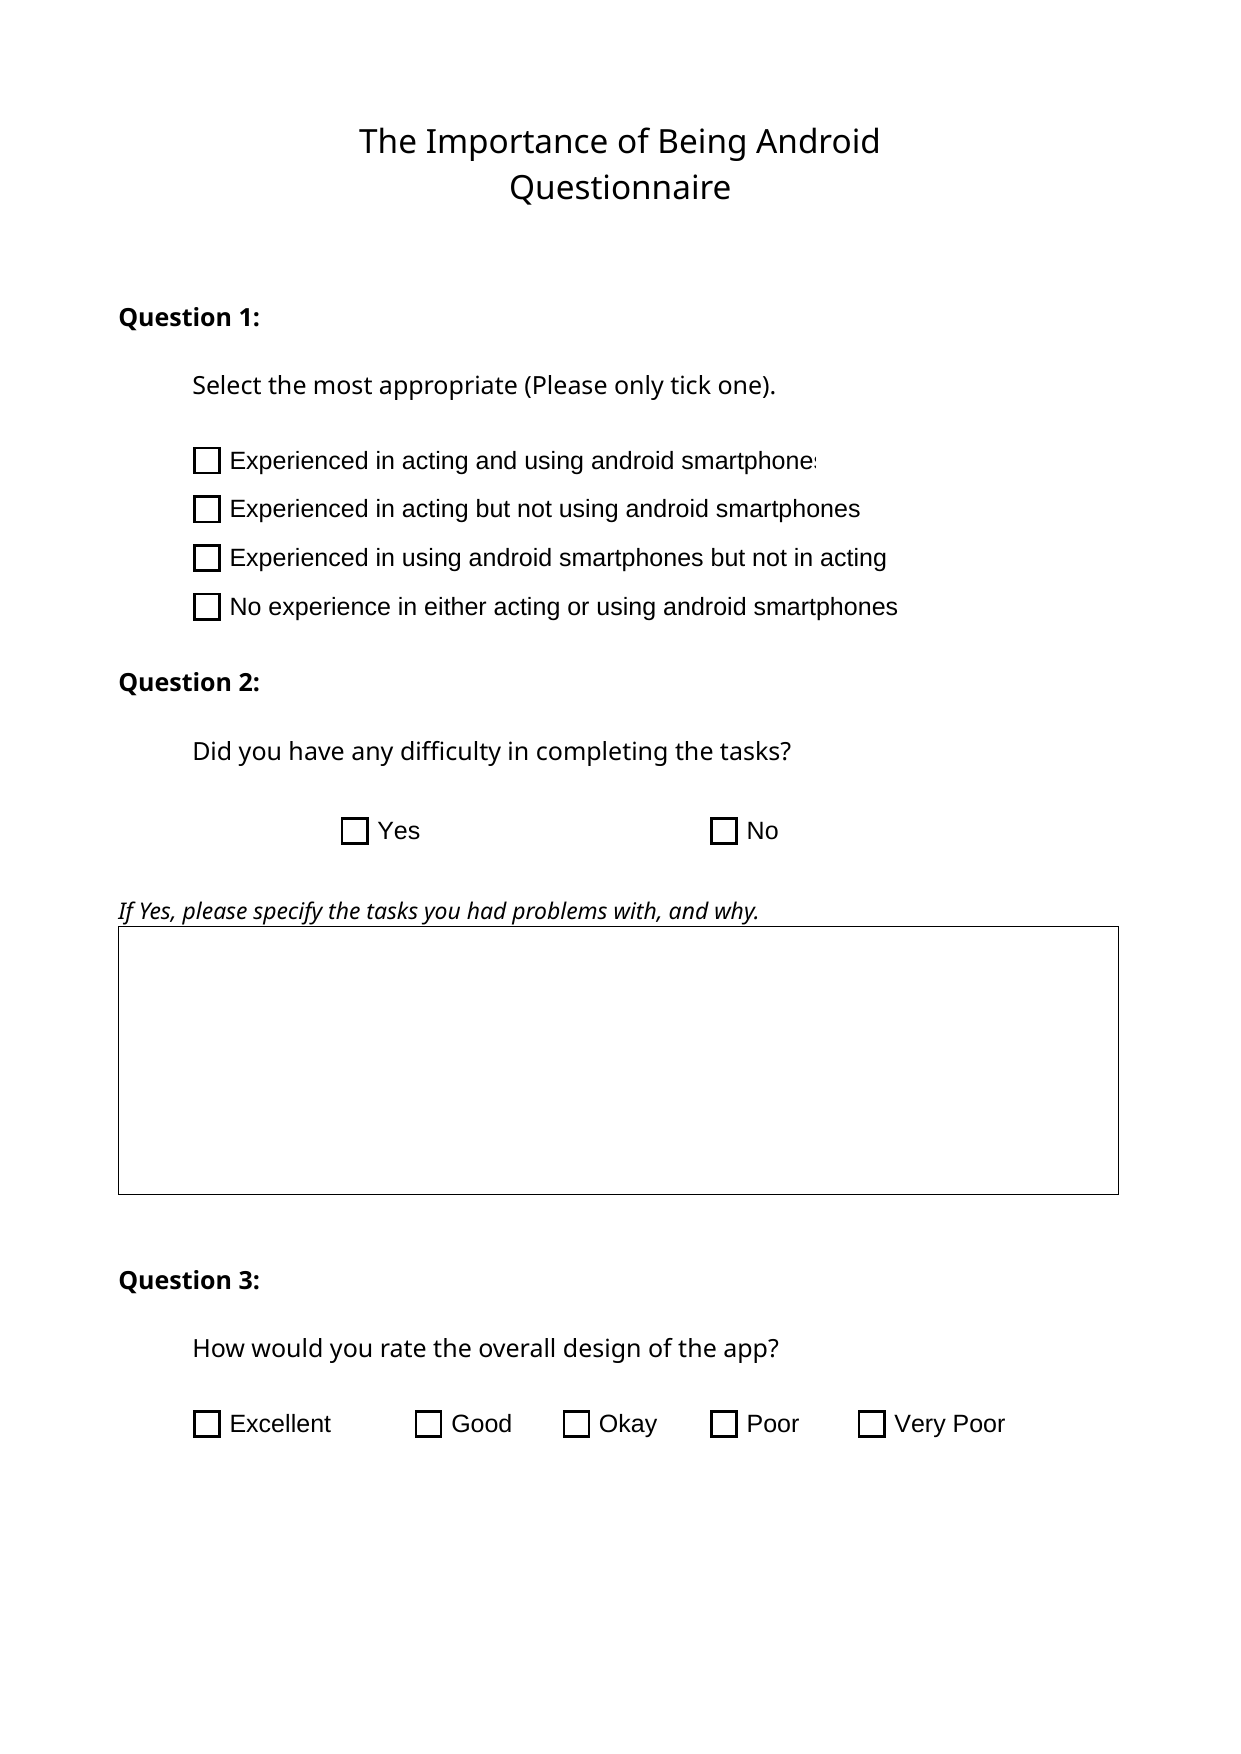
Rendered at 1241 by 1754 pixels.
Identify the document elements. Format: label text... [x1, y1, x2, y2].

text Did you have any difficulty in completing the tasks? [118, 733, 1122, 767]
text Question 1: [118, 300, 1122, 334]
text How would you rate the overall design of the app? [118, 1331, 1122, 1365]
text Question 2: [118, 665, 1122, 699]
text If Yes, please specify the tasks you had problems with, and why. [118, 895, 1122, 926]
text Question 3: [118, 1262, 1122, 1297]
text Questionnaire [118, 163, 1122, 209]
text Select the most appropriate (Please only tick one). [118, 368, 1122, 402]
text The Importance of Being Android [118, 118, 1122, 163]
